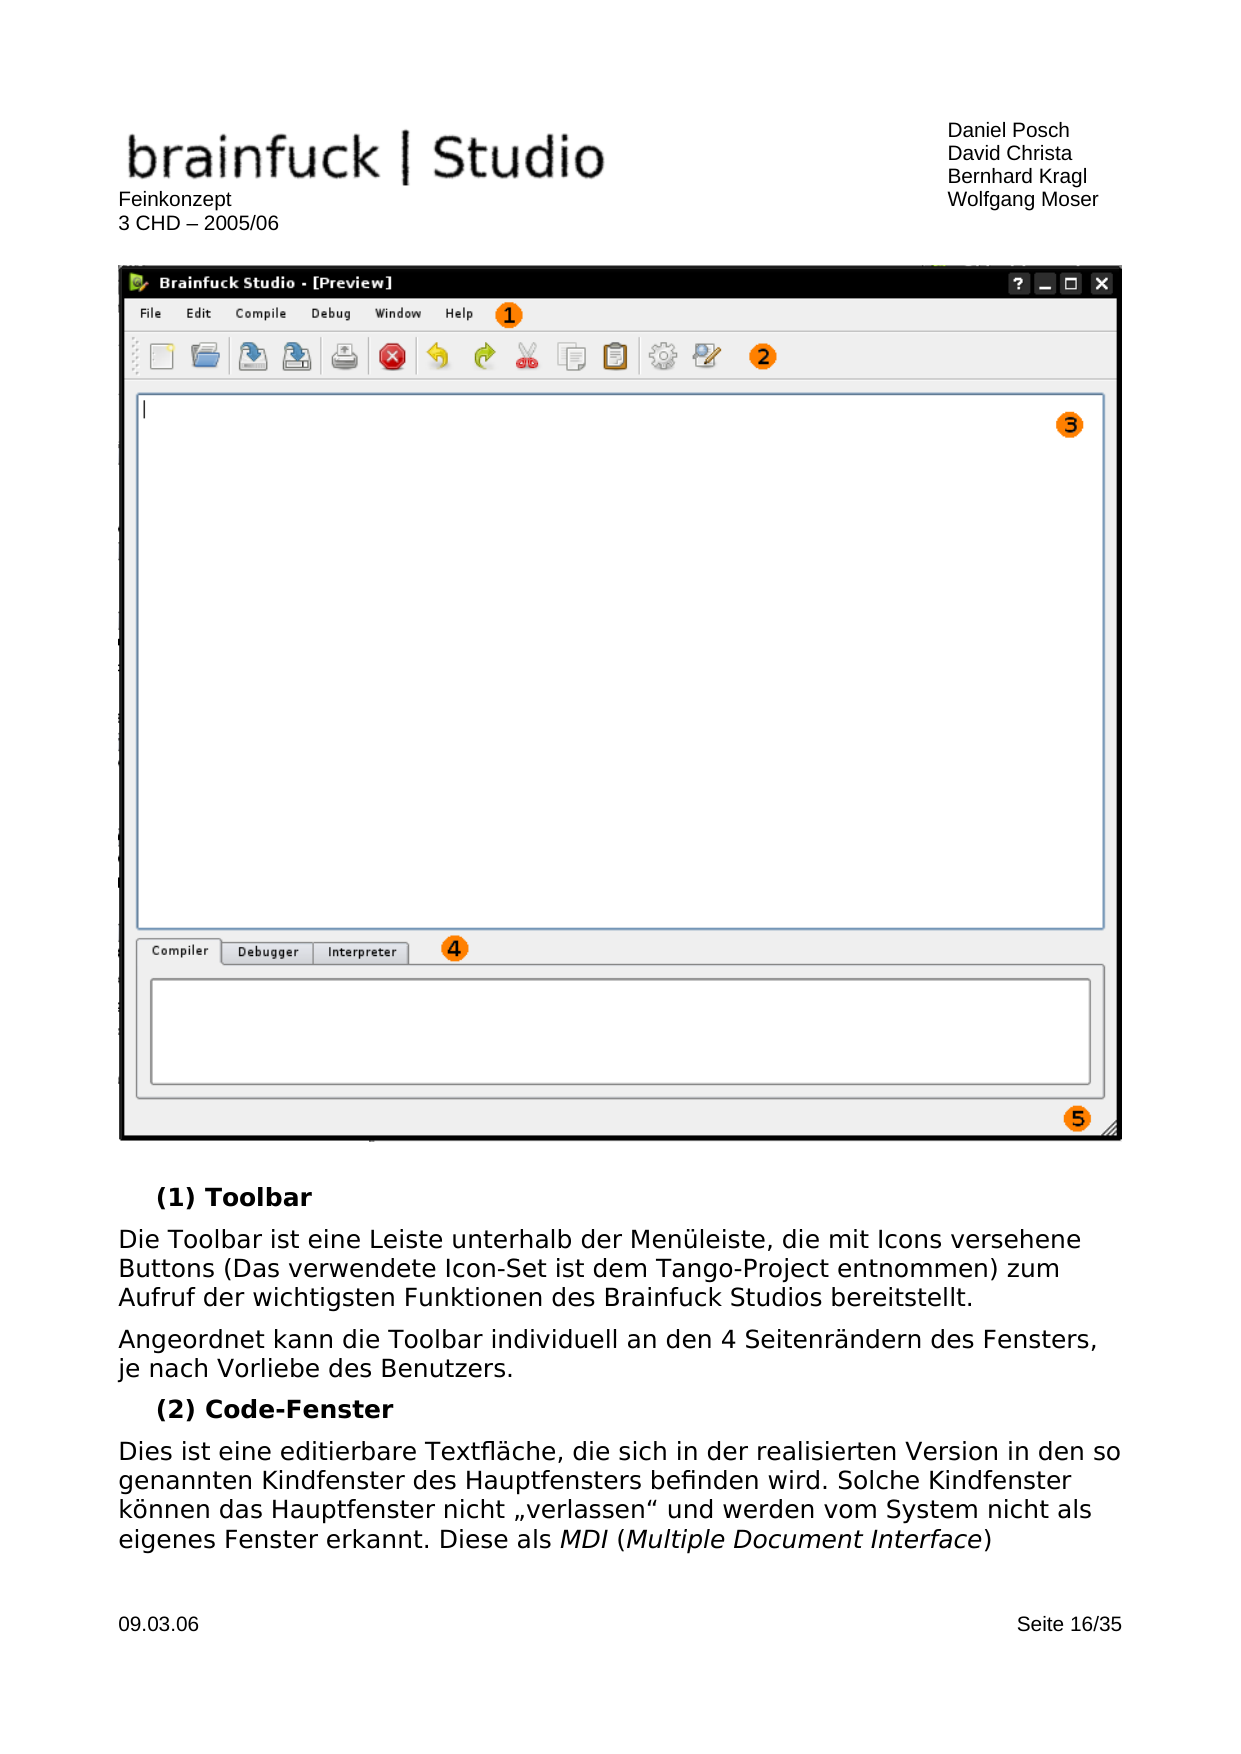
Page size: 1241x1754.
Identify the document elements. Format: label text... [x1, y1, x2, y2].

text Dies ist eine editierbare Textfläche, die sich in der realisierten Version in den so genannten Kindfenster des Hauptfensters befinden wird. Solche Kindfenster können das Hauptfenster nicht „verlassen“ und werden vom System nicht als eigenes Fenster erkannt. Diese als MDI (Multiple Document Interface) [118, 1437, 1122, 1554]
picture [118, 118, 609, 187]
text Die Toolbar ist eine Leiste unterhalb der Menüleiste, die mit Icons versehene Buttons (Das verwendete Icon-Set ist dem Tango-Project entnommen) zum Aufruf der wichtigsten Funktionen des Brainfuck Studios bereitstellt. [118, 1225, 1122, 1312]
text Angeordnet kann die Toolbar individuell an den 4 Seitenrändern des Fensters, je nach Vorliebe des Benutzers. [118, 1325, 1122, 1383]
list Code-Fenster [156, 1396, 1122, 1425]
picture [118, 265, 1122, 1142]
list Toolbar [156, 1183, 1122, 1212]
